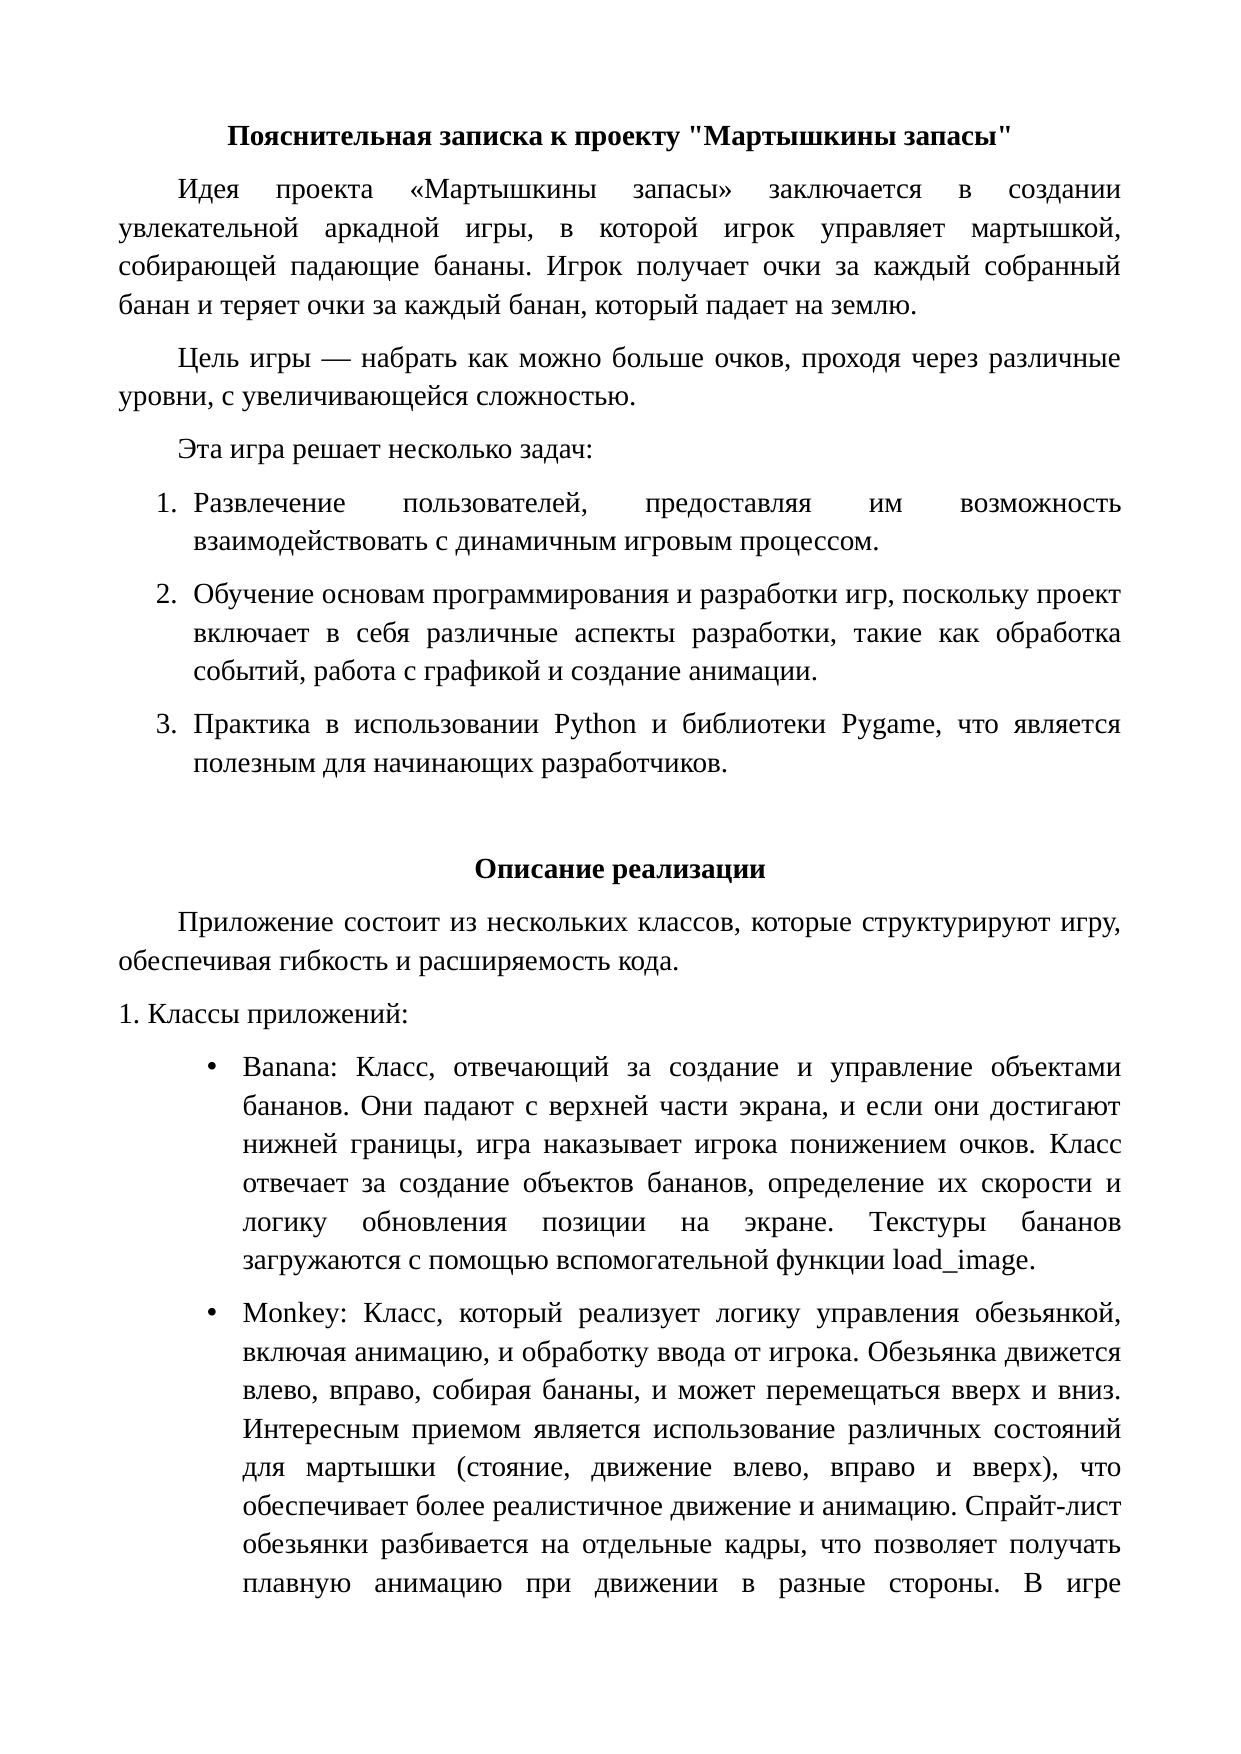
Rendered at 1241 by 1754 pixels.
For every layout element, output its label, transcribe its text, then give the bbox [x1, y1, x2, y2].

text Эта игра решает несколько задач: [118, 432, 1122, 465]
text Приложение состоит из нескольких классов, которые структурируют игру, обеспечивая гибкость и расширяемость кода. [118, 904, 1122, 977]
list Практика в использовании Python и библиотеки Pygame, что является полезным для начинающих разработчиков. [156, 707, 1122, 779]
text Идея проекта «Мартышкины запасы» заключается в создании увлекательной аркадной игры, в которой игрок управляет мартышкой, собирающей падающие бананы. Игрок получает очки за каждый собранный банан и теряет очки за каждый банан, который падает на землю. [118, 171, 1122, 320]
text Пояснительная записка к проекту "Мартышкины запасы" [118, 118, 1122, 152]
list Обучение основам программирования и разработки игр, поскольку проект включает в себя различные аспекты разработки, такие как обработка событий, работа с графикой и создание анимации. [156, 576, 1122, 687]
list Banana: Класс, отвечающий за создание и управление объектами бананов. Они падают с верхней части экрана, и если они достигают нижней границы, игра наказывает игрока понижением очков. Класс отвечает за создание объектов бананов, определение их скорости и логику обновления позиции на экране. Текстуры бананов загружаются с помощью вспомогательной функции load_image. [207, 1049, 1122, 1276]
text 1. Классы приложений: [118, 996, 1122, 1030]
text Описание реализации [118, 851, 1122, 885]
list Monkey: Класс, который реализует логику управления обезьянкой, включая анимацию, и обработку ввода от игрока. Обезьянка движется влево, вправо, собирая бананы, и может перемещаться вверх и вниз. Интересным приемом является использование различных состояний для мартышки (стояние, движение влево, вправо и вверх), что обеспечивает более реалистичное движение и анимацию. Спрайт-лист обезьянки разбивается на отдельные кадры, что позволяет получать плавную анимацию при движении в разные стороны. В игре [207, 1295, 1122, 1599]
list Развлечение пользователей, предоставляя им возможность взаимодействовать с динамичным игровым процессом. [156, 485, 1122, 557]
text Цель игры — набрать как можно больше очков, проходя через различные уровни, с увеличивающейся сложностью. [118, 340, 1122, 412]
